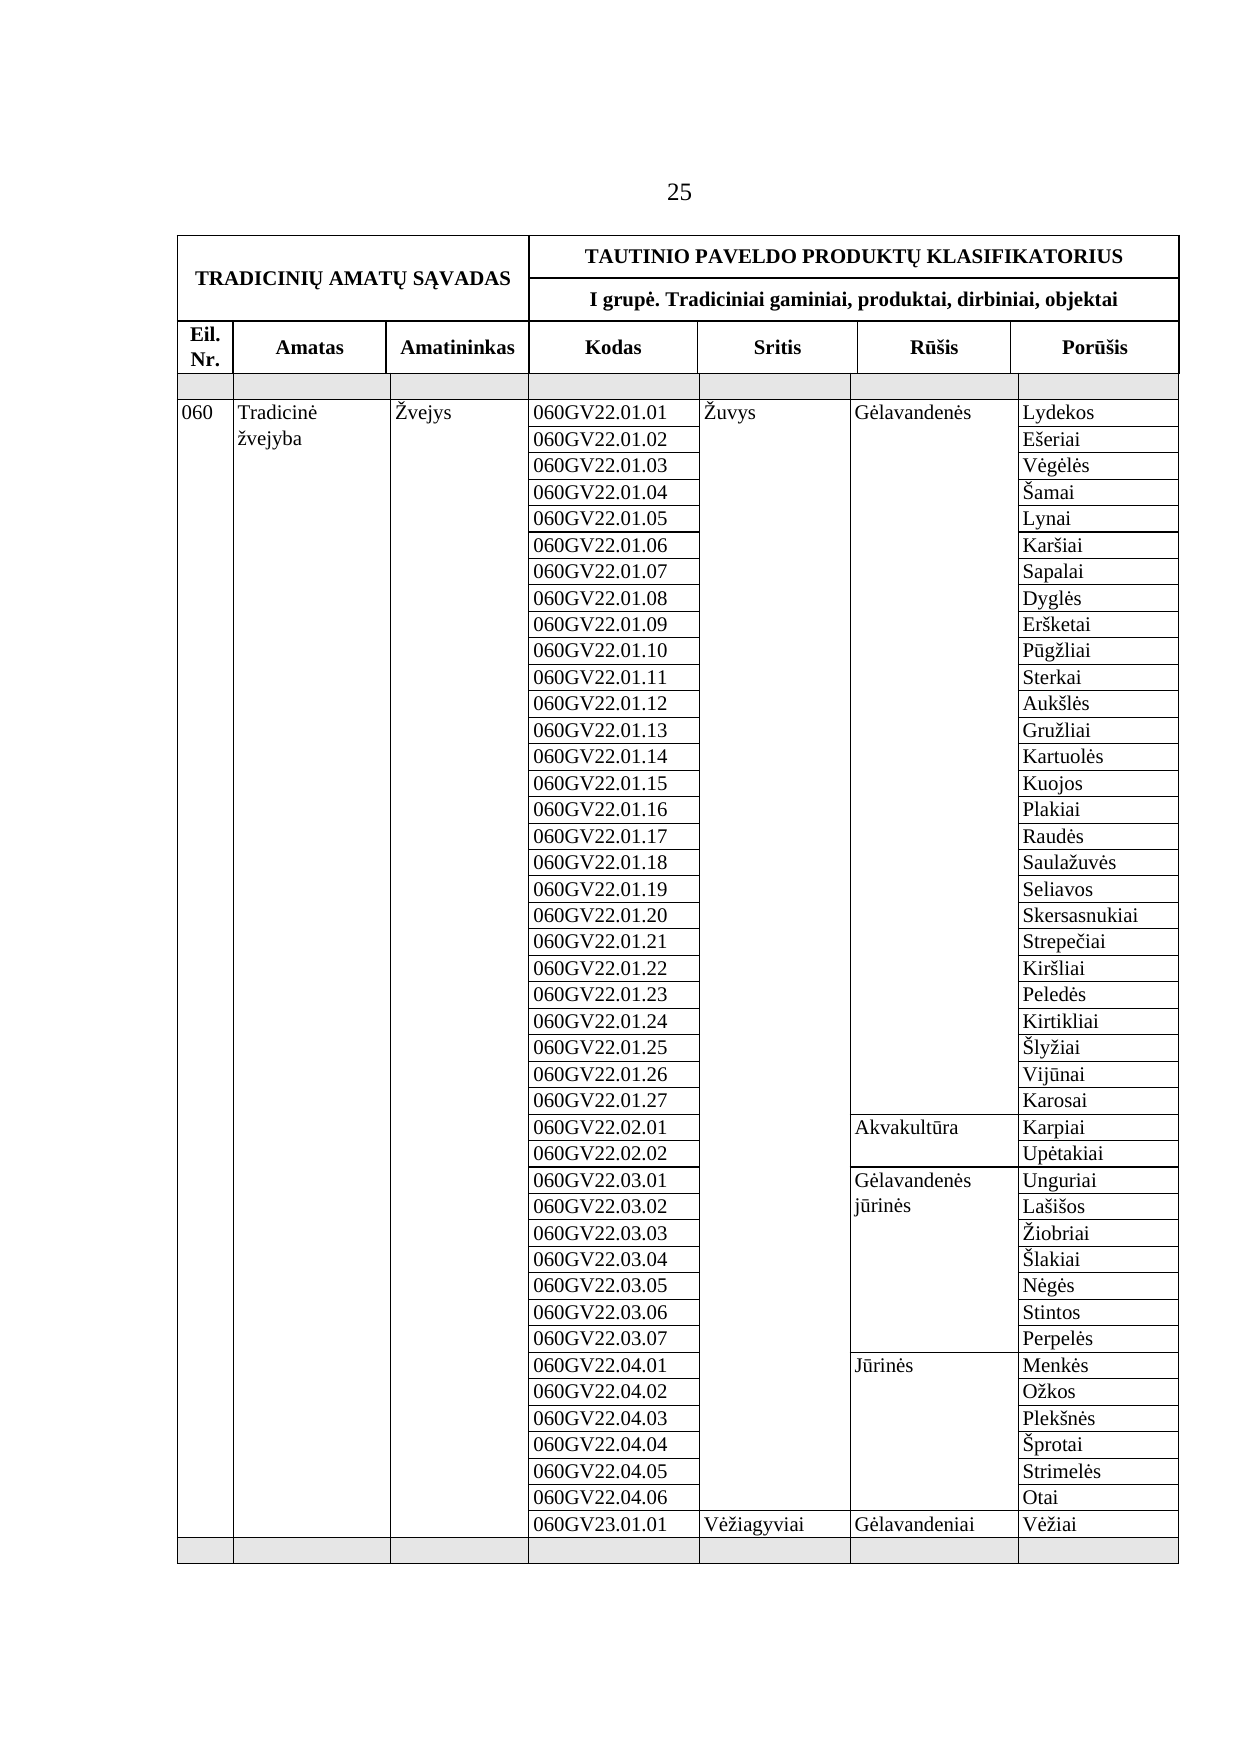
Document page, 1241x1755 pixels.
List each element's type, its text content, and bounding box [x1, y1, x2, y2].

table_cell 060GV22.03.06 [529, 1300, 699, 1325]
table_cell 060GV22.01.18 [529, 850, 699, 875]
table_cell 060GV22.03.01 [529, 1168, 699, 1193]
table_cell Gružliai [1019, 718, 1178, 743]
table_cell Pūgžliai [1019, 638, 1178, 664]
table_cell Eil. Nr. [178, 322, 232, 373]
table_cell Vijūnai [1019, 1062, 1178, 1087]
table_cell 060GV22.01.22 [529, 956, 699, 981]
table_cell Kartuolės [1019, 744, 1178, 769]
table_cell 060GV22.04.03 [529, 1406, 699, 1431]
table_cell 060 [178, 400, 233, 1537]
table_cell Vėgėlės [1019, 453, 1178, 478]
table_cell [234, 1538, 390, 1563]
table_cell Šprotai [1019, 1432, 1178, 1457]
table_cell Strimelės [1019, 1459, 1178, 1484]
table_cell 060GV22.01.03 [529, 453, 699, 478]
table_cell 060GV22.01.24 [529, 1009, 699, 1034]
table_cell Žiobriai [1019, 1220, 1178, 1246]
table_cell 060GV22.01.16 [529, 797, 699, 822]
table_cell 060GV22.01.25 [529, 1035, 699, 1061]
table_cell 060GV22.03.05 [529, 1273, 699, 1299]
table_cell 060GV22.01.14 [529, 744, 699, 769]
table_cell [234, 374, 390, 399]
table_header TRADICINIŲ AMATŲ SĄVADAS [178, 236, 528, 320]
table_cell Vėžiagyviai [700, 1511, 850, 1537]
table_cell 060GV22.01.07 [529, 559, 699, 584]
table_cell Ožkos [1019, 1379, 1178, 1404]
table_cell Žuvys [700, 400, 850, 1510]
table_cell Plakiai [1019, 797, 1178, 822]
table_cell [178, 1538, 233, 1563]
table_cell 060GV23.01.01 [529, 1511, 699, 1537]
table_cell Raudės [1019, 824, 1178, 849]
table_cell [700, 1538, 850, 1563]
table_cell Plekšnės [1019, 1406, 1178, 1431]
table_cell 060GV22.01.21 [529, 929, 699, 955]
table_cell Akvakultūra [851, 1115, 1018, 1166]
table_cell 060GV22.03.04 [529, 1247, 699, 1272]
table_cell Dyglės [1019, 585, 1178, 611]
table_cell 060GV22.01.26 [529, 1062, 699, 1087]
table_cell Rūšis [858, 322, 1010, 373]
table_cell Sterkai [1019, 665, 1178, 690]
table_cell 060GV22.01.11 [529, 665, 699, 690]
table_cell 060GV22.04.04 [529, 1432, 699, 1457]
table_cell Amatas [234, 322, 385, 373]
table_cell 060GV22.04.06 [529, 1485, 699, 1510]
table_cell 060GV22.03.02 [529, 1194, 699, 1219]
table_cell [529, 374, 699, 399]
table_cell Saulažuvės [1019, 850, 1178, 875]
table_cell 060GV22.01.10 [529, 638, 699, 664]
table_cell 060GV22.04.01 [529, 1353, 699, 1378]
table_cell Jūrinės [851, 1353, 1018, 1510]
table_cell Šlyžiai [1019, 1035, 1178, 1061]
table_cell 060GV22.01.17 [529, 824, 699, 849]
table_cell Ešeriai [1019, 427, 1178, 452]
table_cell Upėtakiai [1019, 1141, 1178, 1166]
table_cell Karpiai [1019, 1115, 1178, 1140]
table_cell Sapalai [1019, 559, 1178, 584]
table_cell Gėlavandenės [851, 400, 1018, 1113]
table_cell Strepečiai [1019, 929, 1178, 955]
table_cell 060GV22.01.08 [529, 585, 699, 611]
table_cell [529, 1538, 699, 1563]
table_cell 060GV22.01.02 [529, 427, 699, 452]
table_cell 060GV22.04.02 [529, 1379, 699, 1404]
table_cell 060GV22.01.09 [529, 612, 699, 637]
table_cell Sritis [698, 322, 857, 373]
table_cell Šamai [1019, 480, 1178, 505]
table_cell [700, 374, 850, 399]
table_cell 060GV22.01.05 [529, 506, 699, 531]
table_cell Otai [1019, 1485, 1178, 1510]
table_cell [1019, 374, 1178, 399]
table_cell Lynai [1019, 506, 1178, 531]
table_cell Unguriai [1019, 1168, 1178, 1193]
table_cell Nėgės [1019, 1273, 1178, 1299]
table_cell Peledės [1019, 982, 1178, 1008]
table_cell Karšiai [1019, 533, 1178, 558]
table_cell 060GV22.04.05 [529, 1459, 699, 1484]
table_cell Gėlavandeniai [851, 1511, 1018, 1537]
table_cell 060GV22.01.23 [529, 982, 699, 1008]
table_cell 060GV22.03.03 [529, 1220, 699, 1246]
table_cell Žvejys [391, 400, 528, 1537]
table_cell [178, 374, 233, 399]
table_cell Porūšis [1011, 322, 1178, 373]
table_cell Šlakiai [1019, 1247, 1178, 1272]
table_cell Perpelės [1019, 1326, 1178, 1352]
table_cell [1019, 1538, 1178, 1563]
table_cell Kuojos [1019, 771, 1178, 796]
table_cell [851, 1538, 1018, 1563]
table_cell 060GV22.01.15 [529, 771, 699, 796]
table_cell Skersasnukiai [1019, 903, 1178, 928]
table_cell Amatininkas [387, 322, 528, 373]
table_cell Gėlavandenės jūrinės [851, 1168, 1018, 1352]
table_cell 060GV22.03.07 [529, 1326, 699, 1352]
table_cell Lašišos [1019, 1194, 1178, 1219]
table_cell Kodas [530, 322, 697, 373]
table_cell [391, 374, 528, 399]
table_cell Kirtikliai [1019, 1009, 1178, 1034]
table_cell 060GV22.01.20 [529, 903, 699, 928]
table_cell I grupė. Tradiciniai gaminiai, produktai, dirbiniai, objektai [530, 279, 1178, 320]
table_cell 060GV22.01.06 [529, 533, 699, 558]
table_cell [851, 374, 1018, 399]
table_cell Kiršliai [1019, 956, 1178, 981]
table_header TAUTINIO PAVELDO PRODUKTŲ KLASIFIKATORIUS [530, 236, 1178, 277]
table_cell 060GV22.02.01 [529, 1115, 699, 1140]
table_cell Aukšlės [1019, 691, 1178, 717]
table_cell 060GV22.01.12 [529, 691, 699, 717]
table_cell 060GV22.01.27 [529, 1088, 699, 1113]
table_cell Seliavos [1019, 876, 1178, 902]
table_cell Menkės [1019, 1353, 1178, 1378]
table_cell Eršketai [1019, 612, 1178, 637]
table_cell 060GV22.02.02 [529, 1141, 699, 1166]
table_cell [391, 1538, 528, 1563]
table_cell Stintos [1019, 1300, 1178, 1325]
table_cell Tradicinė žvejyba [234, 400, 390, 1537]
table_cell 060GV22.01.19 [529, 876, 699, 902]
table_cell 060GV22.01.01 [529, 400, 699, 426]
table_cell 060GV22.01.13 [529, 718, 699, 743]
table_cell Karosai [1019, 1088, 1178, 1113]
table_cell Lydekos [1019, 400, 1178, 426]
table_cell 060GV22.01.04 [529, 480, 699, 505]
table_cell Vėžiai [1019, 1511, 1178, 1537]
